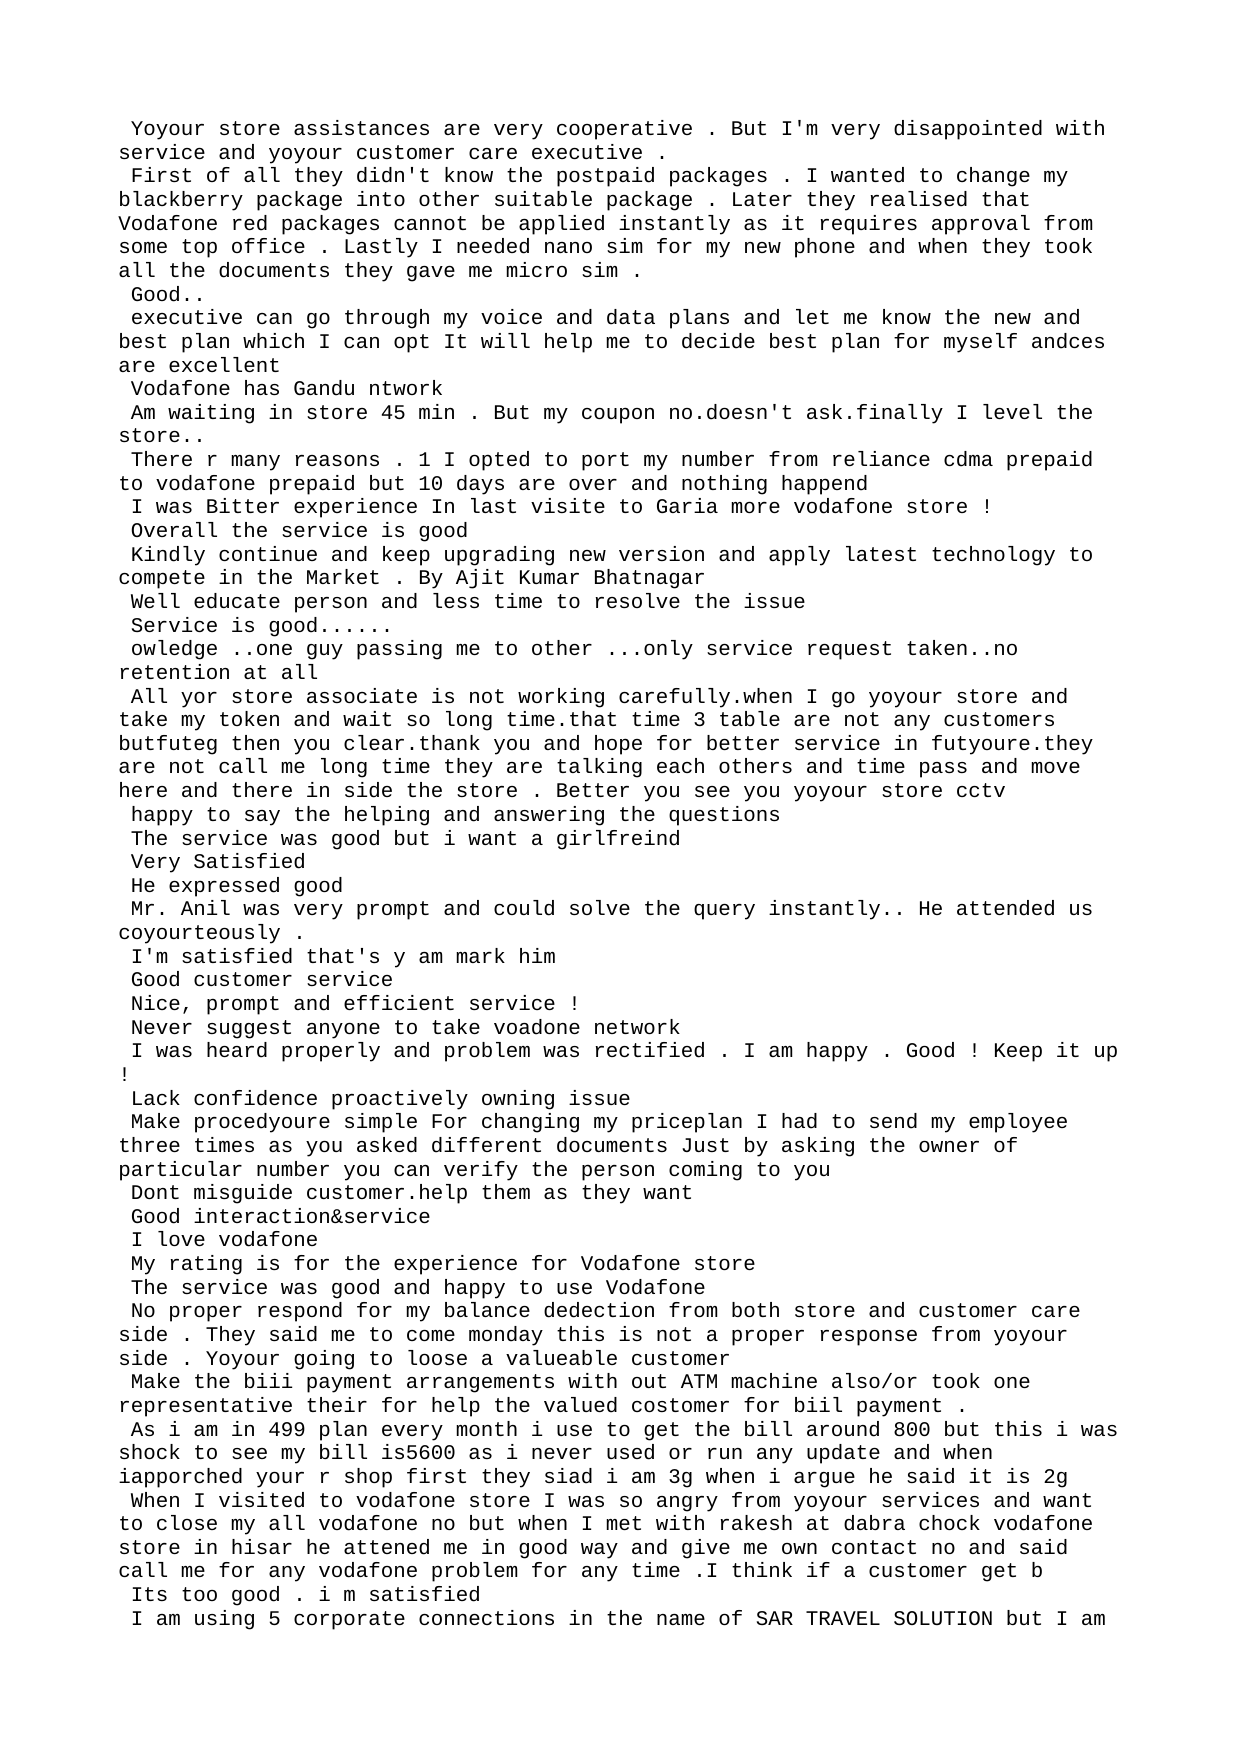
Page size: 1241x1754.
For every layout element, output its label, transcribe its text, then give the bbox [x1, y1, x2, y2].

text When I visited to vodafone store I was so angry from yoyour services and want to close my all vodafone no but when I met with rakesh at dabra chock vodafone store in hisar he attened me in good way and give me own contact no and said call me for any vodafone problem for any time .I think if a customer get b [118, 1489, 1122, 1584]
text executive can go through my voice and data plans and let me know the new and best plan which I can opt It will help me to decide best plan for myself andces are excellent [118, 307, 1122, 378]
text Make the biii payment arrangements with out ATM machine also/or took one representative their for help the valued costomer for biil payment . [118, 1371, 1122, 1419]
text Good interaction&service [118, 1206, 1122, 1229]
text All yor store associate is not working carefully.when I go yoyour store and take my token and wait so long time.that time 3 table are not any customers butfuteg then you clear.thank you and hope for better service in futyoure.they are not call me long time they are talking each others and time pass and move here and there in side the store . Better you see you yoyour store cctv [118, 686, 1122, 804]
text Good.. [118, 284, 1122, 307]
text Good customer service [118, 969, 1122, 993]
text I was heard properly and problem was rectified . I am happy . Good ! Keep it up ! [118, 1040, 1122, 1088]
text I love vodafone [118, 1229, 1122, 1253]
text owledge ..one guy passing me to other ...only service request taken..no retention at all [118, 638, 1122, 686]
text Overall the service is good [118, 520, 1122, 544]
text The service was good but i want a girlfreind [118, 827, 1122, 851]
text First of all they didn't know the postpaid packages . I wanted to change my blackberry package into other suitable package . Later they realised that Vodafone red packages cannot be applied instantly as it requires approval from some top office . Lastly I needed nano sim for my new phone and when they took all the documents they gave me micro sim . [118, 165, 1122, 284]
text Am waiting in store 45 min . But my coupon no.doesn't ask.finally I level the store.. [118, 402, 1122, 449]
text Mr. Anil was very prompt and could solve the query instantly.. He attended us coyourteously . [118, 898, 1122, 946]
text Never suggest anyone to take voadone network [118, 1017, 1122, 1040]
text My rating is for the experience for Vodafone store [118, 1253, 1122, 1277]
text I was Bitter experience In last visite to Garia more vodafone store ! [118, 496, 1122, 520]
text Kindly continue and keep upgrading new version and apply latest technology to compete in the Market . By Ajit Kumar Bhatnagar [118, 544, 1122, 591]
text He expressed good [118, 875, 1122, 898]
text I'm satisfied that's y am mark him [118, 946, 1122, 969]
text Yoyour store assistances are very cooperative . But I'm very disappointed with service and yoyour customer care executive . [118, 118, 1122, 165]
text happy to say the helping and answering the questions [118, 804, 1122, 827]
text Vodafone has Gandu ntwork [118, 378, 1122, 402]
text I am using 5 corporate connections in the name of SAR TRAVEL SOLUTION but I am [118, 1608, 1122, 1631]
text No proper respond for my balance dedection from both store and customer care side . They said me to come monday this is not a proper response from yoyour side . Yoyour going to loose a valueable customer [118, 1300, 1122, 1371]
text Its too good . i m satisfied [118, 1584, 1122, 1608]
text Well educate person and less time to resolve the issue [118, 591, 1122, 615]
text Service is good...... [118, 615, 1122, 638]
text Dont misguide customer.help them as they want [118, 1182, 1122, 1206]
text Lack confidence proactively owning issue [118, 1088, 1122, 1111]
text Make procedyoure simple For changing my priceplan I had to send my employee three times as you asked different documents Just by asking the owner of particular number you can verify the person coming to you [118, 1111, 1122, 1182]
text Very Satisfied [118, 851, 1122, 875]
text Nice, prompt and efficient service ! [118, 993, 1122, 1017]
text There r many reasons . 1 I opted to port my number from reliance cdma prepaid to vodafone prepaid but 10 days are over and nothing happend [118, 449, 1122, 496]
text As i am in 499 plan every month i use to get the bill around 800 but this i was shock to see my bill is5600 as i never used or run any update and when iapporched your r shop first they siad i am 3g when i argue he said it is 2g [118, 1419, 1122, 1489]
text The service was good and happy to use Vodafone [118, 1277, 1122, 1300]
